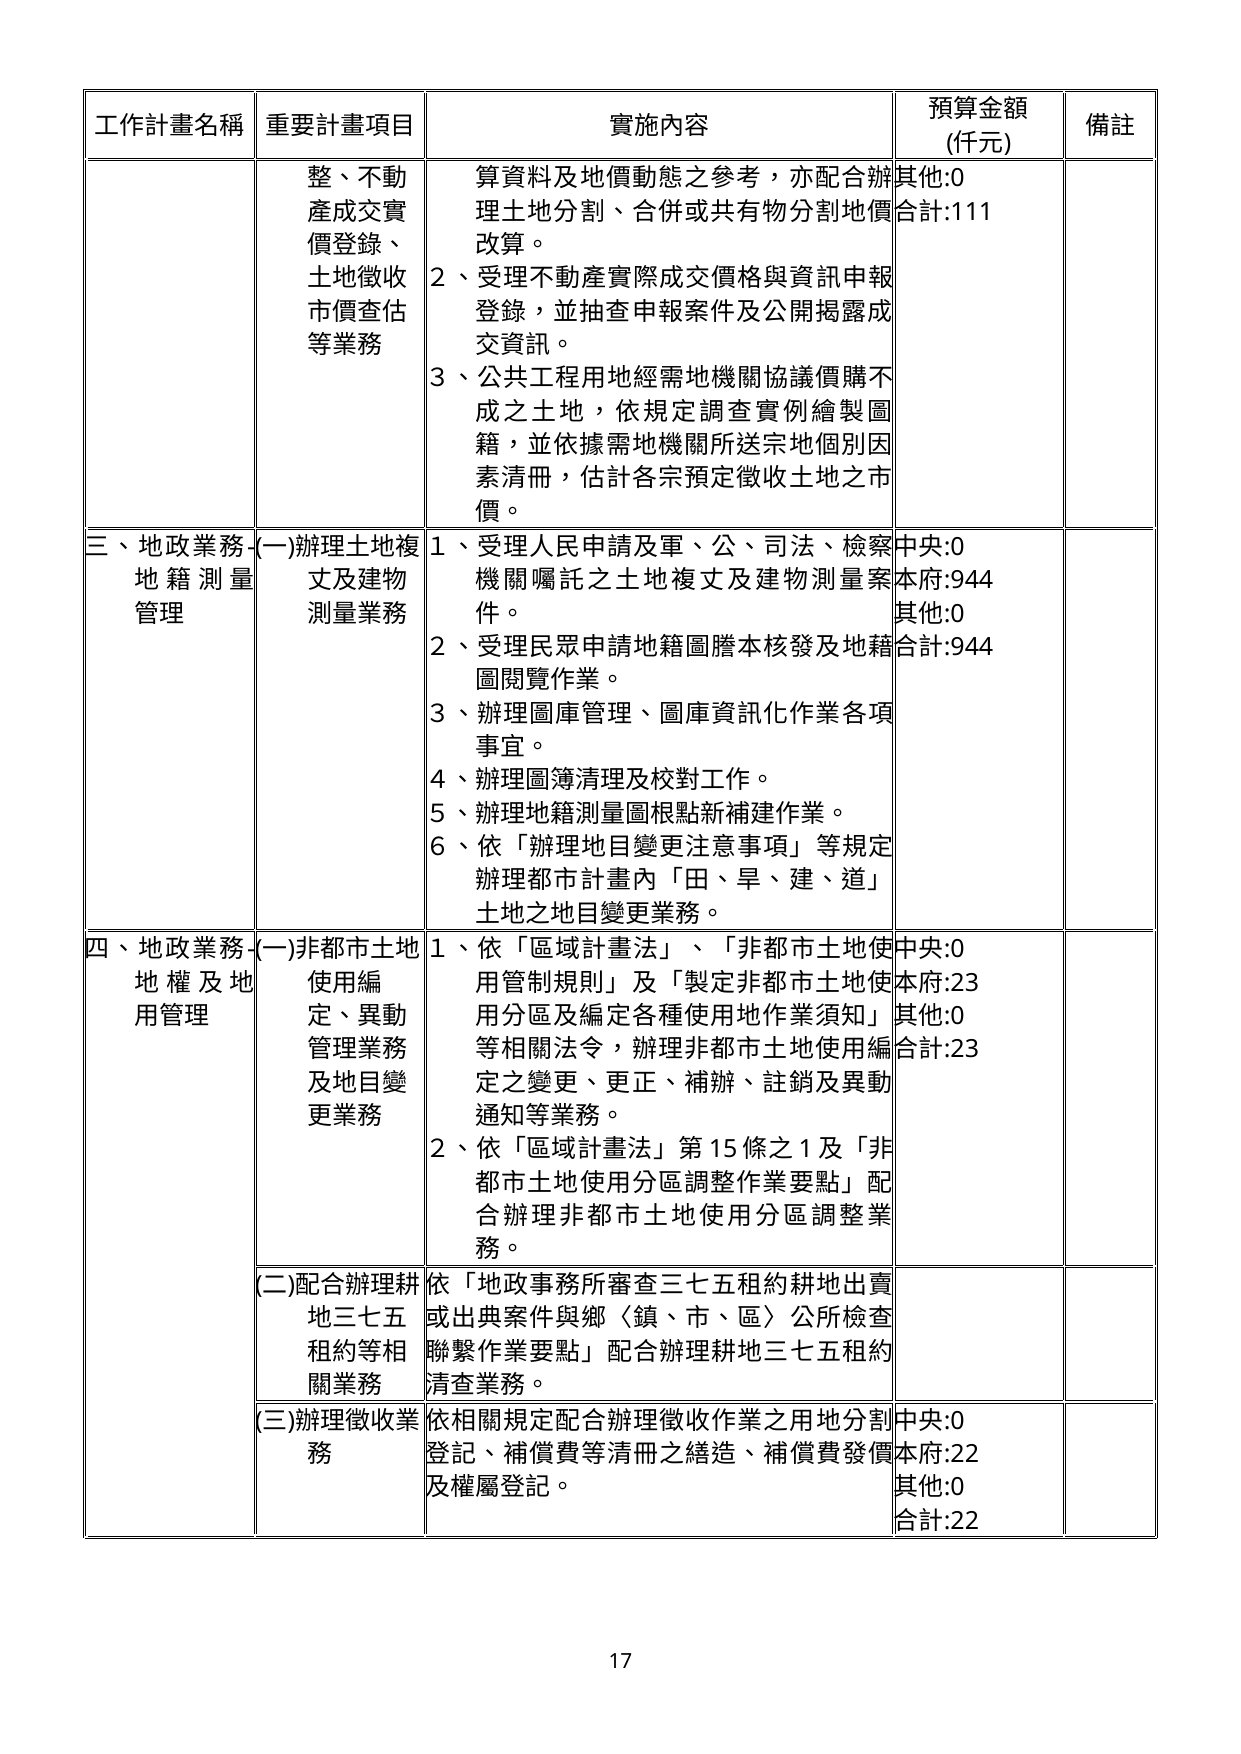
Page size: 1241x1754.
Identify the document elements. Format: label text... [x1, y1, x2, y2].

table_cell [1064, 929, 1156, 1264]
table_cell [1064, 158, 1156, 527]
table_header 工作計畫名稱 [84, 90, 255, 158]
table_cell 中央:0 本府:23 其他:0 合計:23 [896, 932, 1063, 1264]
table_cell (一)辦理土地複丈及建物測量業務 [257, 530, 424, 929]
table_header 預算金額 (仟元) [894, 90, 1064, 158]
table_cell 三、地政業務-地籍測量管理 [84, 527, 255, 929]
table_cell １、受理人民申請及軍、公、司法、檢察機關囑託之土地複丈及建物測量案件。 ２、受理民眾申請地籍圖謄本核發及地藉圖閱覽作業。 ３、辦理圖庫管理、圖庫資訊化作業各項事宜。 ４、辦理圖簿清理及校對工作。 ５、辦理地籍測量圖根點新補建作業。 ６、依「辦理地目變更注意事項」等規定辦理都市計畫內「田、旱、建、道」土地之地目變更業務。 [427, 530, 892, 929]
table_cell 中央:0 本府:22 其他:0 合計:22 [894, 1404, 1064, 1536]
table_cell (一)非都市土地使用編定、異動管理業務及地目變更業務 [257, 932, 424, 1264]
table_cell [84, 158, 255, 527]
table_cell 四、地政業務-地權及地用管理 [84, 929, 255, 1536]
table_cell 其他:0 合計:111 [896, 161, 1063, 527]
table_cell 算資料及地價動態之參考，亦配合辦理土地分割、合併或共有物分割地價改算。 ２、受理不動產實際成交價格與資訊申報登錄，並抽查申報案件及公開揭露成交資訊。 ３、公共工程用地經需地機關協議價購不成之土地，依規定調查實例繪製圖籍，並依據需地機關所送宗地個別因素清冊，估計各宗預定徵收土地之市價。 [427, 161, 892, 527]
table_cell [1064, 1400, 1156, 1536]
table_cell 整、不動產成交實價登錄、土地徵收市價查估等業務 [257, 161, 424, 527]
table_header 實施內容 [425, 90, 893, 158]
table_cell １、依「區域計畫法」、「非都市土地使用管制規則」及「製定非都市土地使用分區及編定各種使用地作業須知」等相關法令，辦理非都市土地使用編定之變更、更正、補辦、註銷及異動通知等業務。 ２、依「區域計畫法」第15條之1及「非都市土地使用分區調整作業要點」配合辦理非都市土地使用分區調整業務。 [427, 932, 892, 1264]
table_cell 中央:0 本府:944 其他:0 合計:944 [896, 530, 1063, 929]
table_cell (二)配合辦理耕地三七五租約等相關業務 [257, 1268, 424, 1400]
table_cell 依「地政事務所審查三七五租約耕地出賣或出典案件與鄉〈鎮、市、區〉公所檢查聯繫作業要點」配合辦理耕地三七五租約清查業務。 [427, 1268, 892, 1400]
table_cell (三)辦理徵收業務 [255, 1404, 425, 1536]
table_header 備註 [1064, 90, 1156, 158]
table_cell [896, 1268, 1063, 1400]
table_cell 依相關規定配合辦理徵收作業之用地分割登記、補償費等清冊之繕造、補償費發價及權屬登記。 [425, 1400, 893, 1536]
table_cell [1066, 1265, 1156, 1400]
table_header 重要計畫項目 [255, 90, 425, 158]
table_cell [1066, 527, 1156, 929]
